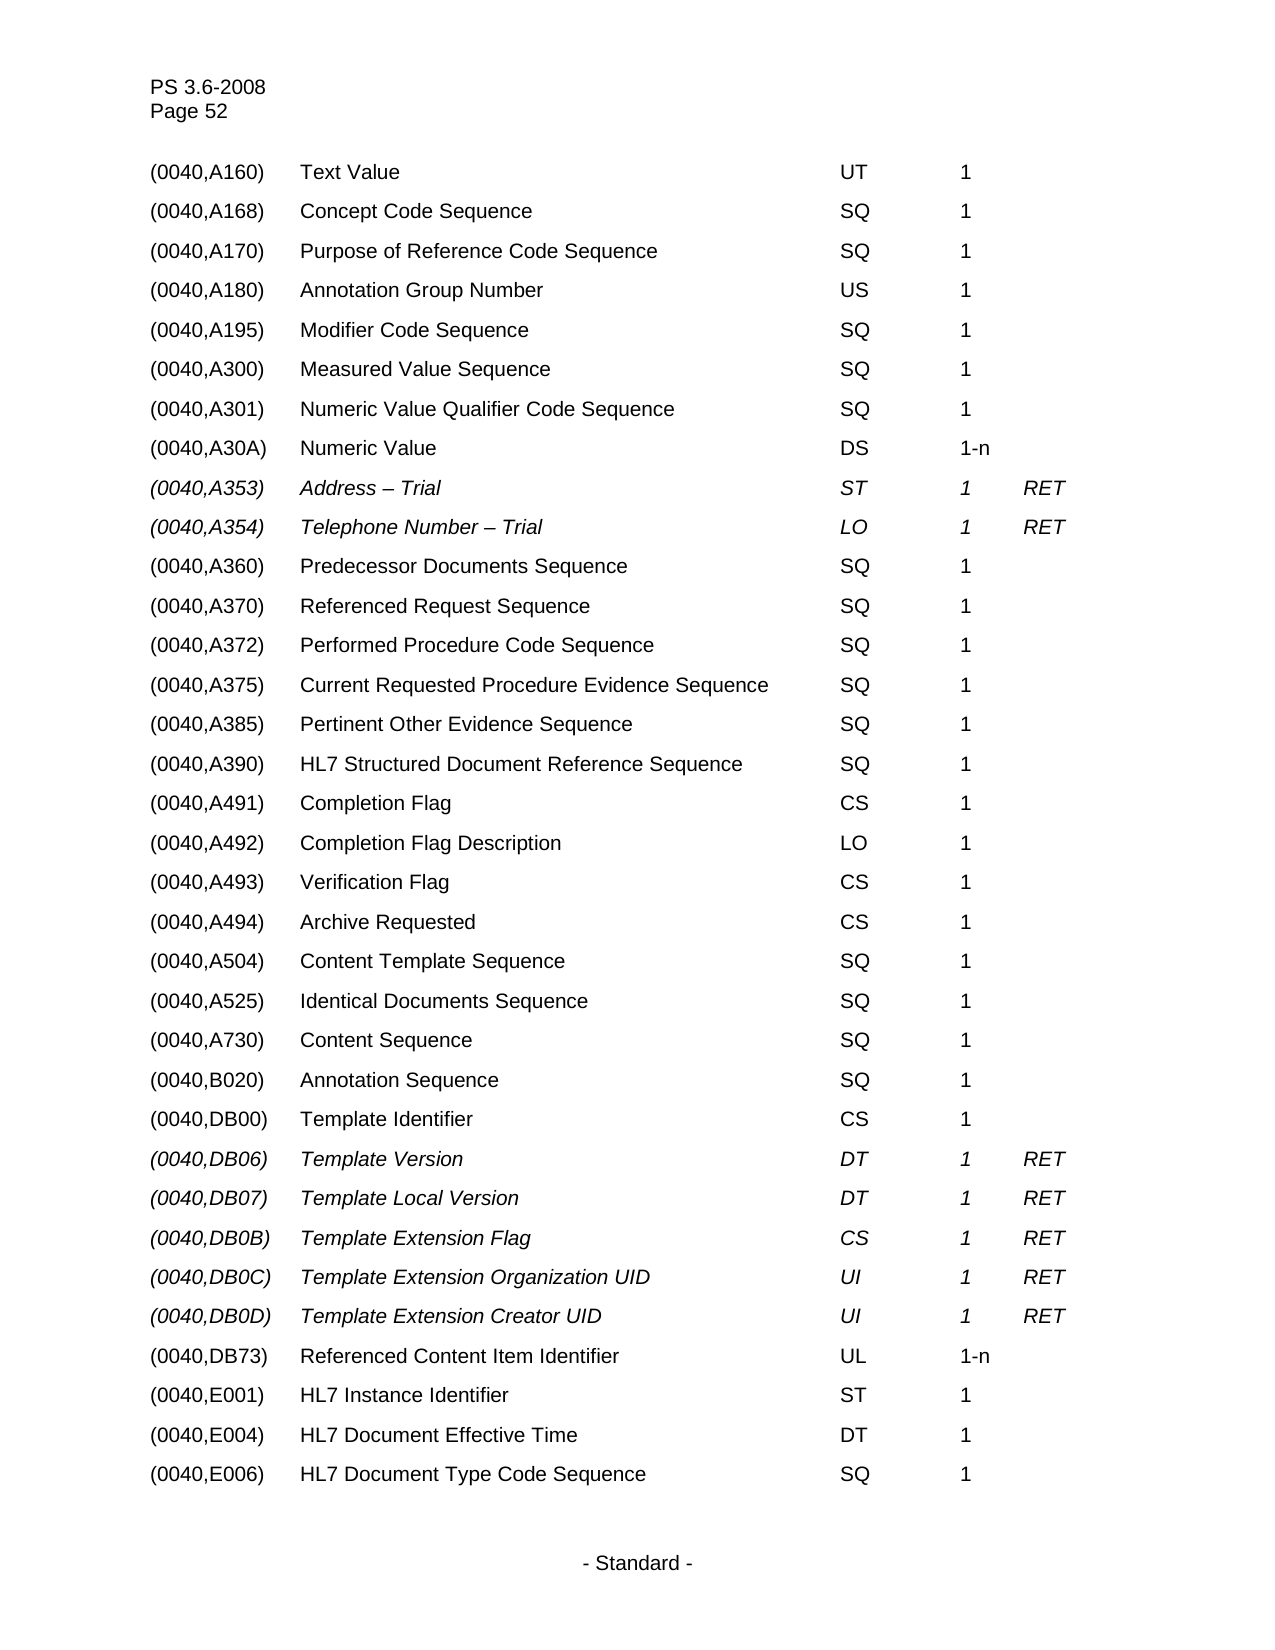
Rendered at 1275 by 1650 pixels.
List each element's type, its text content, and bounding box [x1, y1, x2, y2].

table_cell RET [1016, 1295, 1166, 1334]
table_cell (0040,A160) [143, 150, 293, 189]
table_cell [1016, 308, 1166, 347]
table_cell 1 [953, 1098, 1016, 1137]
table_cell 1-n [953, 1334, 1016, 1374]
table_cell Predecessor Documents Sequence [293, 545, 833, 584]
table_cell CS [833, 782, 953, 821]
table_cell 1 [953, 190, 1016, 229]
table_cell RET [1016, 1216, 1166, 1255]
table_cell (0040,A730) [143, 1019, 293, 1058]
table_cell SQ [833, 387, 953, 426]
table_cell SQ [833, 308, 953, 347]
table_cell Content Sequence [293, 1019, 833, 1058]
table_cell (0040,A370) [143, 584, 293, 624]
table_cell SQ [833, 584, 953, 624]
table_cell 1 [953, 1058, 1016, 1097]
table_cell SQ [833, 545, 953, 584]
table_cell 1 [953, 624, 1016, 663]
table_cell 1 [953, 269, 1016, 308]
table_cell CS [833, 861, 953, 900]
table_cell [1016, 821, 1166, 861]
table_cell [1016, 387, 1166, 426]
table_cell SQ [833, 979, 953, 1018]
table_cell Referenced Request Sequence [293, 584, 833, 624]
table_cell SQ [833, 190, 953, 229]
table_cell DT [833, 1176, 953, 1216]
table_cell (0040,DB0D) [143, 1295, 293, 1334]
table_cell 1 [953, 861, 1016, 900]
table_cell 1 [953, 466, 1016, 505]
table_cell [1016, 229, 1166, 268]
table_cell Template Extension Flag [293, 1216, 833, 1255]
table_cell (0040,A372) [143, 624, 293, 663]
table_cell HL7 Structured Document Reference Sequence [293, 742, 833, 782]
table_cell (0040,A385) [143, 703, 293, 742]
table_cell (0040,A180) [143, 269, 293, 308]
table_cell (0040,DB0C) [143, 1255, 293, 1295]
table_cell [1016, 1058, 1166, 1097]
table_cell CS [833, 900, 953, 939]
table_cell Address – Trial [293, 466, 833, 505]
table_cell DT [833, 1413, 953, 1453]
table_cell SQ [833, 229, 953, 268]
table_cell [1016, 624, 1166, 663]
table_cell (0040,A195) [143, 308, 293, 347]
table_cell SQ [833, 940, 953, 979]
table_cell SQ [833, 1019, 953, 1058]
table_cell RET [1016, 466, 1166, 505]
table_cell Template Extension Organization UID [293, 1255, 833, 1295]
table_cell [1016, 703, 1166, 742]
table_cell 1 [953, 1137, 1016, 1176]
table_cell Content Template Sequence [293, 940, 833, 979]
table_cell Telephone Number – Trial [293, 505, 833, 545]
table_cell [1016, 663, 1166, 703]
table_cell LO [833, 821, 953, 861]
table_cell 1 [953, 782, 1016, 821]
table_cell (0040,A170) [143, 229, 293, 268]
table_cell Template Identifier [293, 1098, 833, 1137]
table_cell Referenced Content Item Identifier [293, 1334, 833, 1374]
table_cell Modifier Code Sequence [293, 308, 833, 347]
table_cell (0040,A168) [143, 190, 293, 229]
table_cell (0040,E001) [143, 1374, 293, 1413]
table_cell Measured Value Sequence [293, 348, 833, 387]
table_cell [1016, 426, 1166, 466]
table_cell (0040,A360) [143, 545, 293, 584]
table_cell SQ [833, 663, 953, 703]
table_cell HL7 Document Type Code Sequence [293, 1453, 833, 1492]
table_cell (0040,A375) [143, 663, 293, 703]
table_cell SQ [833, 624, 953, 663]
table_cell LO [833, 505, 953, 545]
table_cell [1016, 1098, 1166, 1137]
table_cell [1016, 742, 1166, 782]
table_cell [1016, 269, 1166, 308]
table_cell (0040,A494) [143, 900, 293, 939]
table_cell HL7 Instance Identifier [293, 1374, 833, 1413]
table_cell 1 [953, 545, 1016, 584]
table_cell Pertinent Other Evidence Sequence [293, 703, 833, 742]
table_cell [1016, 1374, 1166, 1413]
table_cell 1 [953, 229, 1016, 268]
table_cell 1 [953, 348, 1016, 387]
table_cell Completion Flag [293, 782, 833, 821]
table_cell (0040,E004) [143, 1413, 293, 1453]
table_cell 1 [953, 387, 1016, 426]
table_cell 1 [953, 1255, 1016, 1295]
table_cell [1016, 1413, 1166, 1453]
table_cell (0040,A491) [143, 782, 293, 821]
table_cell 1 [953, 584, 1016, 624]
table_cell (0040,B020) [143, 1058, 293, 1097]
table_cell [1016, 150, 1166, 189]
table_cell SQ [833, 1453, 953, 1492]
table_cell 1 [953, 308, 1016, 347]
table_cell Purpose of Reference Code Sequence [293, 229, 833, 268]
table_cell [1016, 861, 1166, 900]
table_cell SQ [833, 742, 953, 782]
table_cell ST [833, 466, 953, 505]
table_cell 1 [953, 1453, 1016, 1492]
table_cell (0040,DB07) [143, 1176, 293, 1216]
table_cell 1 [953, 742, 1016, 782]
table_cell 1 [953, 663, 1016, 703]
table_cell [1016, 348, 1166, 387]
table_cell [1016, 1334, 1166, 1374]
table_cell Performed Procedure Code Sequence [293, 624, 833, 663]
table_cell 1 [953, 505, 1016, 545]
table_cell 1-n [953, 426, 1016, 466]
table_cell (0040,DB0B) [143, 1216, 293, 1255]
table_cell (0040,DB00) [143, 1098, 293, 1137]
table_cell [1016, 545, 1166, 584]
table_cell [1016, 1019, 1166, 1058]
table_cell SQ [833, 1058, 953, 1097]
table_cell ST [833, 1374, 953, 1413]
table_cell 1 [953, 703, 1016, 742]
table_cell [1016, 940, 1166, 979]
table_cell [1016, 900, 1166, 939]
table_cell RET [1016, 505, 1166, 545]
table_cell HL7 Document Effective Time [293, 1413, 833, 1453]
table_cell US [833, 269, 953, 308]
table_cell RET [1016, 1137, 1166, 1176]
table_cell DT [833, 1137, 953, 1176]
table_cell (0040,A301) [143, 387, 293, 426]
table_cell [1016, 190, 1166, 229]
table_cell [1016, 584, 1166, 624]
table_cell (0040,A492) [143, 821, 293, 861]
table_cell 1 [953, 1176, 1016, 1216]
table_cell Numeric Value [293, 426, 833, 466]
table_cell [1016, 782, 1166, 821]
table_cell (0040,A504) [143, 940, 293, 979]
table_cell Completion Flag Description [293, 821, 833, 861]
table_cell (0040,DB73) [143, 1334, 293, 1374]
table_cell [1016, 1453, 1166, 1492]
table_cell Numeric Value Qualifier Code Sequence [293, 387, 833, 426]
table_cell UT [833, 150, 953, 189]
table_cell RET [1016, 1176, 1166, 1216]
table_cell 1 [953, 1295, 1016, 1334]
table_cell 1 [953, 150, 1016, 189]
table_cell RET [1016, 1255, 1166, 1295]
table_cell (0040,A30A) [143, 426, 293, 466]
table_cell UI [833, 1255, 953, 1295]
table_cell (0040,A353) [143, 466, 293, 505]
table_cell Template Local Version [293, 1176, 833, 1216]
table_cell Current Requested Procedure Evidence Sequence [293, 663, 833, 703]
table_cell Text Value [293, 150, 833, 189]
table_cell (0040,A300) [143, 348, 293, 387]
table_cell (0040,A525) [143, 979, 293, 1018]
table_cell 1 [953, 1413, 1016, 1453]
table_cell DS [833, 426, 953, 466]
table_cell Annotation Sequence [293, 1058, 833, 1097]
table_cell SQ [833, 348, 953, 387]
table_cell SQ [833, 703, 953, 742]
table_cell 1 [953, 1374, 1016, 1413]
table_cell (0040,DB06) [143, 1137, 293, 1176]
table_cell CS [833, 1216, 953, 1255]
table_cell 1 [953, 1019, 1016, 1058]
table_cell Concept Code Sequence [293, 190, 833, 229]
table_cell [1016, 979, 1166, 1018]
table_cell Archive Requested [293, 900, 833, 939]
table_cell (0040,A493) [143, 861, 293, 900]
table_cell UI [833, 1295, 953, 1334]
table_cell Annotation Group Number [293, 269, 833, 308]
table_cell (0040,E006) [143, 1453, 293, 1492]
table_cell Template Extension Creator UID [293, 1295, 833, 1334]
table_cell Verification Flag [293, 861, 833, 900]
table_cell 1 [953, 900, 1016, 939]
table_cell 1 [953, 821, 1016, 861]
table_cell (0040,A354) [143, 505, 293, 545]
table_cell CS [833, 1098, 953, 1137]
table_cell Identical Documents Sequence [293, 979, 833, 1018]
table_cell Template Version [293, 1137, 833, 1176]
table_cell 1 [953, 1216, 1016, 1255]
table_cell (0040,A390) [143, 742, 293, 782]
table_cell 1 [953, 979, 1016, 1018]
table_cell UL [833, 1334, 953, 1374]
table_cell 1 [953, 940, 1016, 979]
